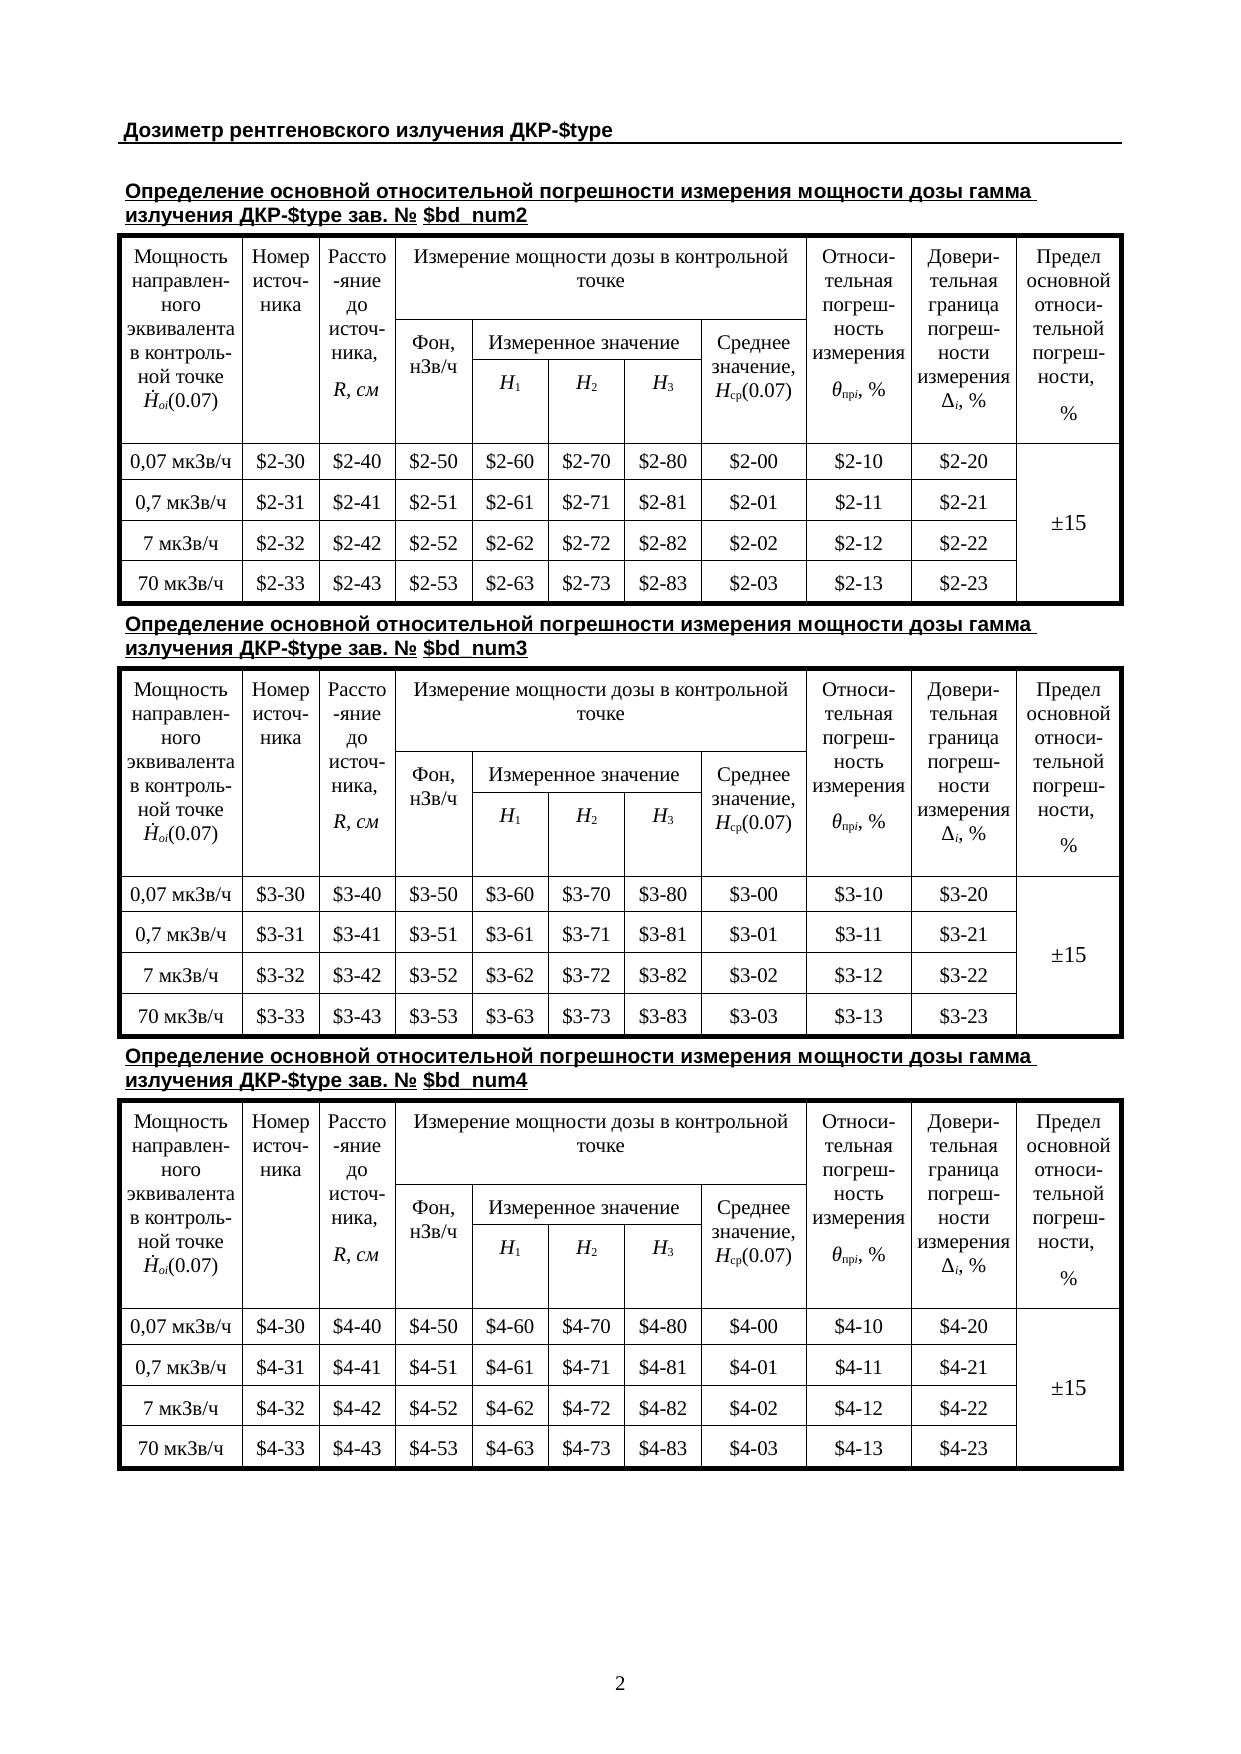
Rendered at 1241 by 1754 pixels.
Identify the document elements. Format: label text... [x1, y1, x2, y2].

table_cell $4-40 [320, 1309, 395, 1344]
table_cell $3-81 [625, 912, 701, 952]
table_cell Рассто-яние до источ-ника, R, см [320, 671, 395, 876]
table_cell $4-11 [807, 1345, 911, 1384]
table_cell Относи-тельная погреш-ность измерения θпрi, % [807, 238, 911, 443]
table_cell Измерение мощности дозы в контрольной точке [396, 671, 806, 751]
table_cell 7 мкЗв/ч [122, 521, 242, 560]
table_cell Относи-тельная погреш-ность измерения θпрi, % [807, 1103, 911, 1308]
table_header Определение основной относительной погрешности измерения мощности дозы гамма излучения ДКР-$type зав. № $bd_num2 [119, 174, 1121, 233]
table_cell $3-53 [396, 994, 472, 1033]
table_cell Фон, нЗв/ч [396, 1185, 472, 1308]
table_cell $4-62 [473, 1386, 548, 1425]
table_cell $4-21 [912, 1345, 1016, 1384]
table_cell Предел основной относи-тельной погреш-ности, % [1017, 1103, 1119, 1308]
table_cell Измерение мощности дозы в контрольной точке [396, 238, 806, 319]
table_cell Среднее значение, Hср(0.07) [702, 752, 806, 876]
table_cell $4-41 [320, 1345, 395, 1384]
table_cell Номер источ-ника [243, 238, 319, 443]
table_cell H1 [473, 793, 548, 876]
table_cell $4-22 [912, 1386, 1016, 1425]
table_cell $2-00 [702, 444, 806, 479]
table_cell $3-00 [702, 877, 806, 911]
table_cell $4-33 [243, 1426, 319, 1466]
table_cell ±15 [1017, 444, 1119, 601]
table_cell $2-50 [396, 444, 472, 479]
table_cell $3-41 [320, 912, 395, 952]
table_cell $4-72 [549, 1386, 624, 1425]
table_cell $3-31 [243, 912, 319, 952]
table_cell $3-61 [473, 912, 548, 952]
table_cell $4-80 [625, 1309, 701, 1344]
table_cell $2-30 [243, 444, 319, 479]
table_cell $4-20 [912, 1309, 1016, 1344]
table_cell $2-53 [396, 561, 472, 601]
table_cell Относи-тельная погреш-ность измерения θпрi, % [807, 671, 911, 876]
table_cell $4-61 [473, 1345, 548, 1384]
table_cell $2-72 [549, 521, 624, 560]
table_cell $3-10 [807, 877, 911, 911]
table_cell $3-40 [320, 877, 395, 911]
table_cell $4-60 [473, 1309, 548, 1344]
table_cell 0,07 мкЗв/ч [122, 877, 242, 911]
table_cell 7 мкЗв/ч [122, 953, 242, 993]
table_cell Фон, нЗв/ч [396, 752, 472, 876]
table_cell $4-23 [912, 1426, 1016, 1466]
table_cell $4-50 [396, 1309, 472, 1344]
table_cell Рассто-яние до источ-ника, R, см [320, 1103, 395, 1308]
table_cell $2-71 [549, 480, 624, 519]
table_cell $3-01 [702, 912, 806, 952]
table_cell $4-63 [473, 1426, 548, 1466]
table_cell $4-02 [702, 1386, 806, 1425]
table_cell 0,7 мкЗв/ч [122, 480, 242, 519]
table_cell $3-32 [243, 953, 319, 993]
table_cell Предел основной относи-тельной погреш-ности, % [1017, 238, 1119, 443]
table_cell 0,7 мкЗв/ч [122, 912, 242, 952]
table_cell Измеренное значение [473, 1185, 701, 1224]
table_cell Довери-тельная граница погреш-ности измерения Δi, % [912, 671, 1016, 876]
table_cell $3-70 [549, 877, 624, 911]
table_cell $3-11 [807, 912, 911, 952]
table_cell $4-00 [702, 1309, 806, 1344]
table_cell Номер источ-ника [243, 1103, 319, 1308]
table_cell $4-31 [243, 1345, 319, 1384]
table_cell $3-71 [549, 912, 624, 952]
table_cell 70 мкЗв/ч [122, 1426, 242, 1466]
table_cell H3 [625, 360, 701, 443]
table_cell Измеренное значение [473, 752, 701, 792]
table_cell $3-23 [912, 994, 1016, 1033]
table_cell 70 мкЗв/ч [122, 561, 242, 601]
table_cell H3 [625, 793, 701, 876]
table_cell $3-03 [702, 994, 806, 1033]
table_cell $3-13 [807, 994, 911, 1033]
table_cell $2-23 [912, 561, 1016, 601]
table_cell $4-71 [549, 1345, 624, 1384]
table_cell $4-51 [396, 1345, 472, 1384]
table_cell $4-13 [807, 1426, 911, 1466]
table_cell Довери-тельная граница погреш-ности измерения Δi, % [912, 1103, 1016, 1308]
table_cell ±15 [1017, 877, 1119, 1033]
table_cell $4-73 [549, 1426, 624, 1466]
table_cell $3-50 [396, 877, 472, 911]
table_cell $2-80 [625, 444, 701, 479]
table_cell $3-43 [320, 994, 395, 1033]
table_cell $4-52 [396, 1386, 472, 1425]
table_cell Довери-тельная граница погреш-ности измерения Δi, % [912, 238, 1016, 443]
table_cell $4-53 [396, 1426, 472, 1466]
table_cell $3-42 [320, 953, 395, 993]
table_cell $2-20 [912, 444, 1016, 479]
table_cell $3-83 [625, 994, 701, 1033]
table_cell 7 мкЗв/ч [122, 1386, 242, 1425]
table_cell $2-33 [243, 561, 319, 601]
table_cell $2-40 [320, 444, 395, 479]
table_cell $4-12 [807, 1386, 911, 1425]
table_cell $4-70 [549, 1309, 624, 1344]
table_cell $2-70 [549, 444, 624, 479]
table_cell $2-13 [807, 561, 911, 601]
table_cell $4-10 [807, 1309, 911, 1344]
table_cell H2 [549, 1225, 624, 1308]
table_cell $2-62 [473, 521, 548, 560]
table_cell 0,7 мкЗв/ч [122, 1345, 242, 1384]
table_cell $2-12 [807, 521, 911, 560]
table_cell $3-30 [243, 877, 319, 911]
table_cell $3-12 [807, 953, 911, 993]
table_cell $4-32 [243, 1386, 319, 1425]
table_cell $3-51 [396, 912, 472, 952]
table_cell $4-82 [625, 1386, 701, 1425]
table_cell $4-03 [702, 1426, 806, 1466]
table_cell $3-33 [243, 994, 319, 1033]
table_cell $4-43 [320, 1426, 395, 1466]
table_cell H1 [473, 360, 548, 443]
table_cell 0,07 мкЗв/ч [122, 1309, 242, 1344]
table_cell $2-31 [243, 480, 319, 519]
table_cell 0,07 мкЗв/ч [122, 444, 242, 479]
table_cell $2-73 [549, 561, 624, 601]
table_cell $3-72 [549, 953, 624, 993]
table_cell $2-52 [396, 521, 472, 560]
table_header Определение основной относительной погрешности измерения мощности дозы гамма излучения ДКР-$type зав. № $bd_num3 [119, 606, 1121, 666]
table_cell $2-61 [473, 480, 548, 519]
table_cell Предел основной относи-тельной погреш-ности, % [1017, 671, 1119, 876]
table_cell Номер источ-ника [243, 671, 319, 876]
table_cell Среднее значение, Hср(0.07) [702, 1185, 806, 1308]
table_cell $3-62 [473, 953, 548, 993]
table_cell H3 [625, 1225, 701, 1308]
table_header Определение основной относительной погрешности измерения мощности дозы гамма излучения ДКР-$type зав. № $bd_num4 [119, 1039, 1121, 1098]
table_cell $2-11 [807, 480, 911, 519]
table_cell Среднее значение, Hср(0.07) [702, 320, 806, 443]
table_cell $3-60 [473, 877, 548, 911]
table_cell Мощность направлен-ного эквивалента в контроль-ной точке Ḣoi(0.07) [122, 1103, 242, 1308]
table_cell $4-42 [320, 1386, 395, 1425]
table_cell $2-01 [702, 480, 806, 519]
table_cell $2-43 [320, 561, 395, 601]
table_cell $2-60 [473, 444, 548, 479]
table_cell $3-21 [912, 912, 1016, 952]
table_cell $4-30 [243, 1309, 319, 1344]
table_cell Мощность направлен-ного эквивалента в контроль-ной точке Ḣoi(0.07) [122, 238, 242, 443]
table_cell $2-03 [702, 561, 806, 601]
table_cell $3-20 [912, 877, 1016, 911]
table_cell $2-81 [625, 480, 701, 519]
table_cell H2 [549, 793, 624, 876]
table_cell $4-01 [702, 1345, 806, 1384]
table_cell $2-41 [320, 480, 395, 519]
table_cell $3-73 [549, 994, 624, 1033]
table_cell Измеренное значение [473, 320, 701, 359]
table_cell $2-63 [473, 561, 548, 601]
table_cell Фон, нЗв/ч [396, 320, 472, 443]
table_cell Измерение мощности дозы в контрольной точке [396, 1103, 806, 1184]
table_cell $2-83 [625, 561, 701, 601]
table_cell $2-22 [912, 521, 1016, 560]
table_cell $2-10 [807, 444, 911, 479]
table_cell $2-02 [702, 521, 806, 560]
table_cell $3-80 [625, 877, 701, 911]
table_cell $2-51 [396, 480, 472, 519]
table_cell $4-81 [625, 1345, 701, 1384]
table_cell $2-82 [625, 521, 701, 560]
table_cell H2 [549, 360, 624, 443]
table_cell $2-32 [243, 521, 319, 560]
table_cell $2-42 [320, 521, 395, 560]
table_cell $3-63 [473, 994, 548, 1033]
table_cell H1 [473, 1225, 548, 1308]
table_cell $2-21 [912, 480, 1016, 519]
table_cell Рассто-яние до источ-ника, R, см [320, 238, 395, 443]
table_cell $3-02 [702, 953, 806, 993]
table_cell ±15 [1017, 1309, 1119, 1466]
table_cell 70 мкЗв/ч [122, 994, 242, 1033]
table_cell $3-22 [912, 953, 1016, 993]
table_cell Мощность направлен-ного эквивалента в контроль-ной точке Ḣoi(0.07) [122, 671, 242, 876]
table_cell $3-82 [625, 953, 701, 993]
table_cell $4-83 [625, 1426, 701, 1466]
table_cell $3-52 [396, 953, 472, 993]
